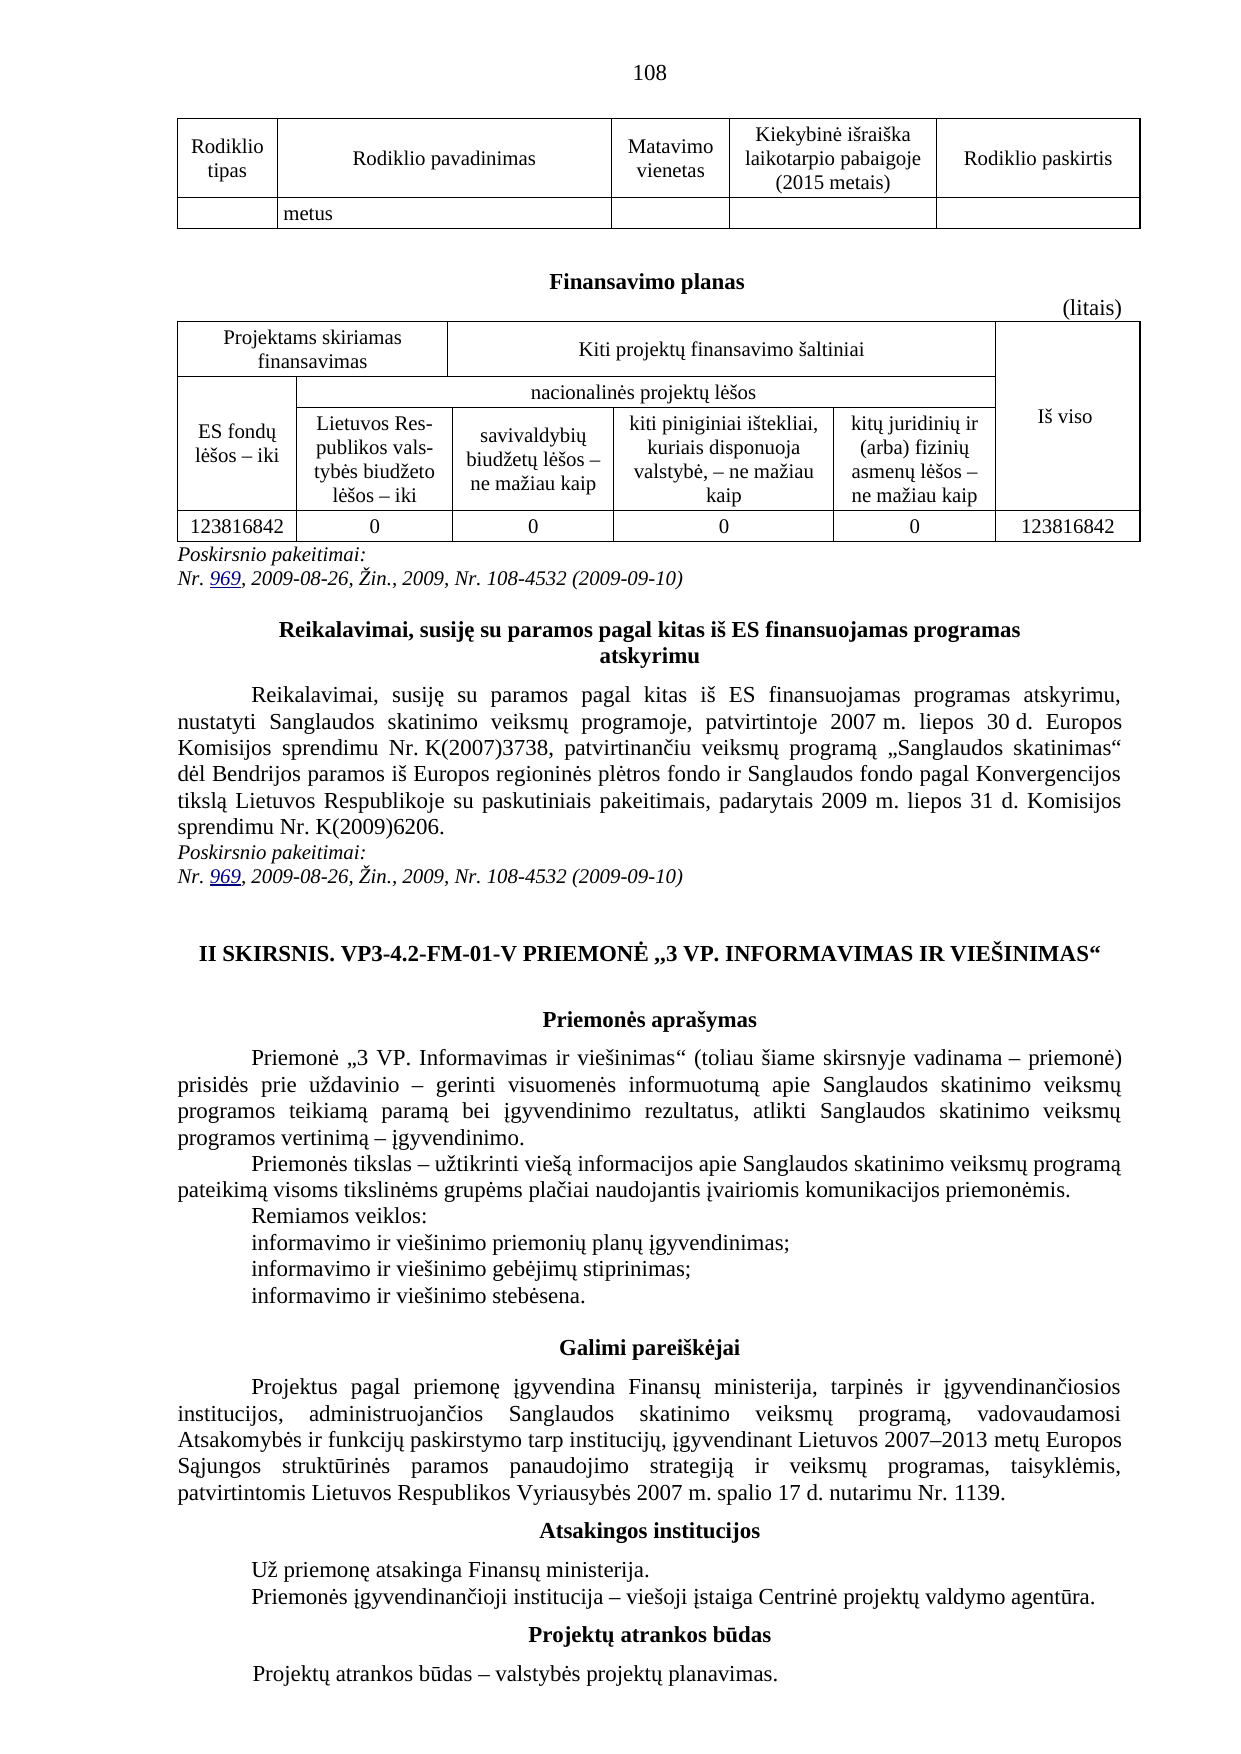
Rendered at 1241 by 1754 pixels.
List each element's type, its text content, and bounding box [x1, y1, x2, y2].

text informavimo ir viešinimo gebėjimų stiprinimas; [177, 1255, 1122, 1282]
text Remiamos veiklos: [177, 1203, 1122, 1229]
text Finansavimo planas [177, 268, 1122, 294]
text (litais) [177, 294, 1122, 321]
table_cell [937, 198, 1139, 228]
table_header Rodiklio paskirtis [937, 119, 1139, 197]
table_cell 0 [834, 511, 995, 541]
table_cell ES fondų lėšos – iki [178, 377, 296, 510]
table_cell kiti piniginiai ištekliai, kuriais disponuoja valstybė, – ne mažiau kaip [614, 408, 833, 510]
table_cell Lietuvos Res­publikos vals­tybės biudžeto lėšos – iki [297, 408, 452, 510]
table_cell savivaldybių biudžetų lėšos – ne mažiau kaip [453, 408, 613, 510]
table_header Kiekybinė išraiška laikotarpio pabaigoje (2015 metais) [730, 119, 936, 197]
text Poskirsnio pakeitimai: [177, 839, 1122, 864]
table_header Projektams skiriamas finansavimas [178, 322, 447, 376]
text Atsakingos institucijos [177, 1517, 1122, 1544]
text Priemonės tikslas – užtikrinti viešą informacijos apie Sanglaudos skatinimo veiksmų programą pateikimą visoms tikslinėms grupėms plačiai naudojantis įvairiomis komunikacijos priemonėmis. [177, 1150, 1122, 1203]
text Projektų atrankos būdas – valstybės projektų planavimas. [177, 1660, 1122, 1687]
subtitle II SKIRSNIS. VP3-4.2-FM-01-V PRIEMONĖ ,,3 VP. Informavimas ir viešinimas“ [177, 940, 1122, 967]
table_cell [730, 198, 936, 228]
table_cell [612, 198, 729, 228]
text Reikalavimai, susiję su paramos pagal kitas iš ES finansuojamas programas atskyrimu [177, 616, 1122, 669]
text Priemonė „3 VP. Informavimas ir viešinimas“ (toliau šiame skirsnyje vadinama – priemonė) prisidės prie uždavinio – gerinti visuomenės informuotumą apie Sanglaudos skatinimo veiksmų programos teikiamą paramą bei įgyvendinimo rezultatus, atlikti Sanglaudos skatinimo veiksmų programos vertinimą – įgyvendinimo. [177, 1044, 1122, 1150]
table_cell [178, 198, 277, 228]
text informavimo ir viešinimo stebėsena. [177, 1282, 1122, 1308]
text Priemonės aprašymas [177, 1006, 1122, 1032]
text Nr. 969, 2009-08-26, Žin., 2009, Nr. 108-4532 (2009-09-10) [177, 566, 1122, 590]
table_cell 123816842 [996, 511, 1139, 541]
table_cell 0 [614, 511, 833, 541]
text informavimo ir viešinimo priemonių planų įgyvendinimas; [177, 1229, 1122, 1255]
text Už priemonę atsakinga Finansų ministerija. [177, 1556, 1122, 1583]
text Projektų atrankos būdas [177, 1622, 1122, 1648]
text Poskirsnio pakeitimai: [177, 542, 1122, 566]
text Reikalavimai, susiję su paramos pagal kitas iš ES finansuojamas programas atskyrimu, nustatyti Sanglaudos skatinimo veiksmų programoje, patvirtintoje 2007 m. liepos 30 d. Europos Komisijos sprendimu Nr. K(2007)3738, patvirtinančiu veiksmų programą „Sanglaudos skatinimas“ dėl Bendrijos paramos iš Europos regioninės plėtros fondo ir Sanglaudos fondo pagal Konvergencijos tikslą Lietuvos Respublikoje su paskutiniais pakeitimais, padarytais 2009 m. liepos 31 d. Komisijos sprendimu Nr. K(2009)6206. [177, 681, 1122, 839]
table_header Matavimo vienetas [612, 119, 729, 197]
table_cell kitų juridinių ir (arba) fizinių asmenų lėšos – ne mažiau kaip [834, 408, 995, 510]
table_cell metus [278, 198, 611, 228]
table_header Iš viso [996, 322, 1139, 510]
table_cell 0 [453, 511, 613, 541]
table_header Kiti projektų finansavimo šaltiniai [448, 322, 995, 376]
table_header Rodiklio tipas [178, 119, 277, 197]
text Projektus pagal priemonę įgyvendina Finansų ministerija, tarpinės ir įgyvendinančiosios institucijos, administruojančios Sanglaudos skatinimo veiksmų programą, vadovaudamosi Atsakomybės ir funkcijų paskirstymo tarp institucijų, įgyvendinant Lietuvos 2007–2013 metų Europos Sąjungos struktūrinės paramos panaudojimo strategiją ir veiksmų programas, taisyklėmis, patvirtintomis Lietuvos Respublikos Vyriausybės 2007 m. spalio 17 d. nutarimu Nr. 1139. [177, 1373, 1122, 1505]
text Galimi pareiškėjai [177, 1334, 1122, 1361]
table_cell 123816842 [178, 511, 296, 541]
table_cell 0 [297, 511, 452, 541]
text Nr. 969, 2009-08-26, Žin., 2009, Nr. 108-4532 (2009-09-10) [177, 864, 1122, 888]
table_header Rodiklio pavadinimas [278, 119, 611, 197]
text Priemonės įgyvendinančioji institucija – viešoji įstaiga Centrinė projektų valdymo agentūra. [177, 1583, 1122, 1609]
table_cell nacionalinės projektų lėšos [297, 377, 995, 407]
